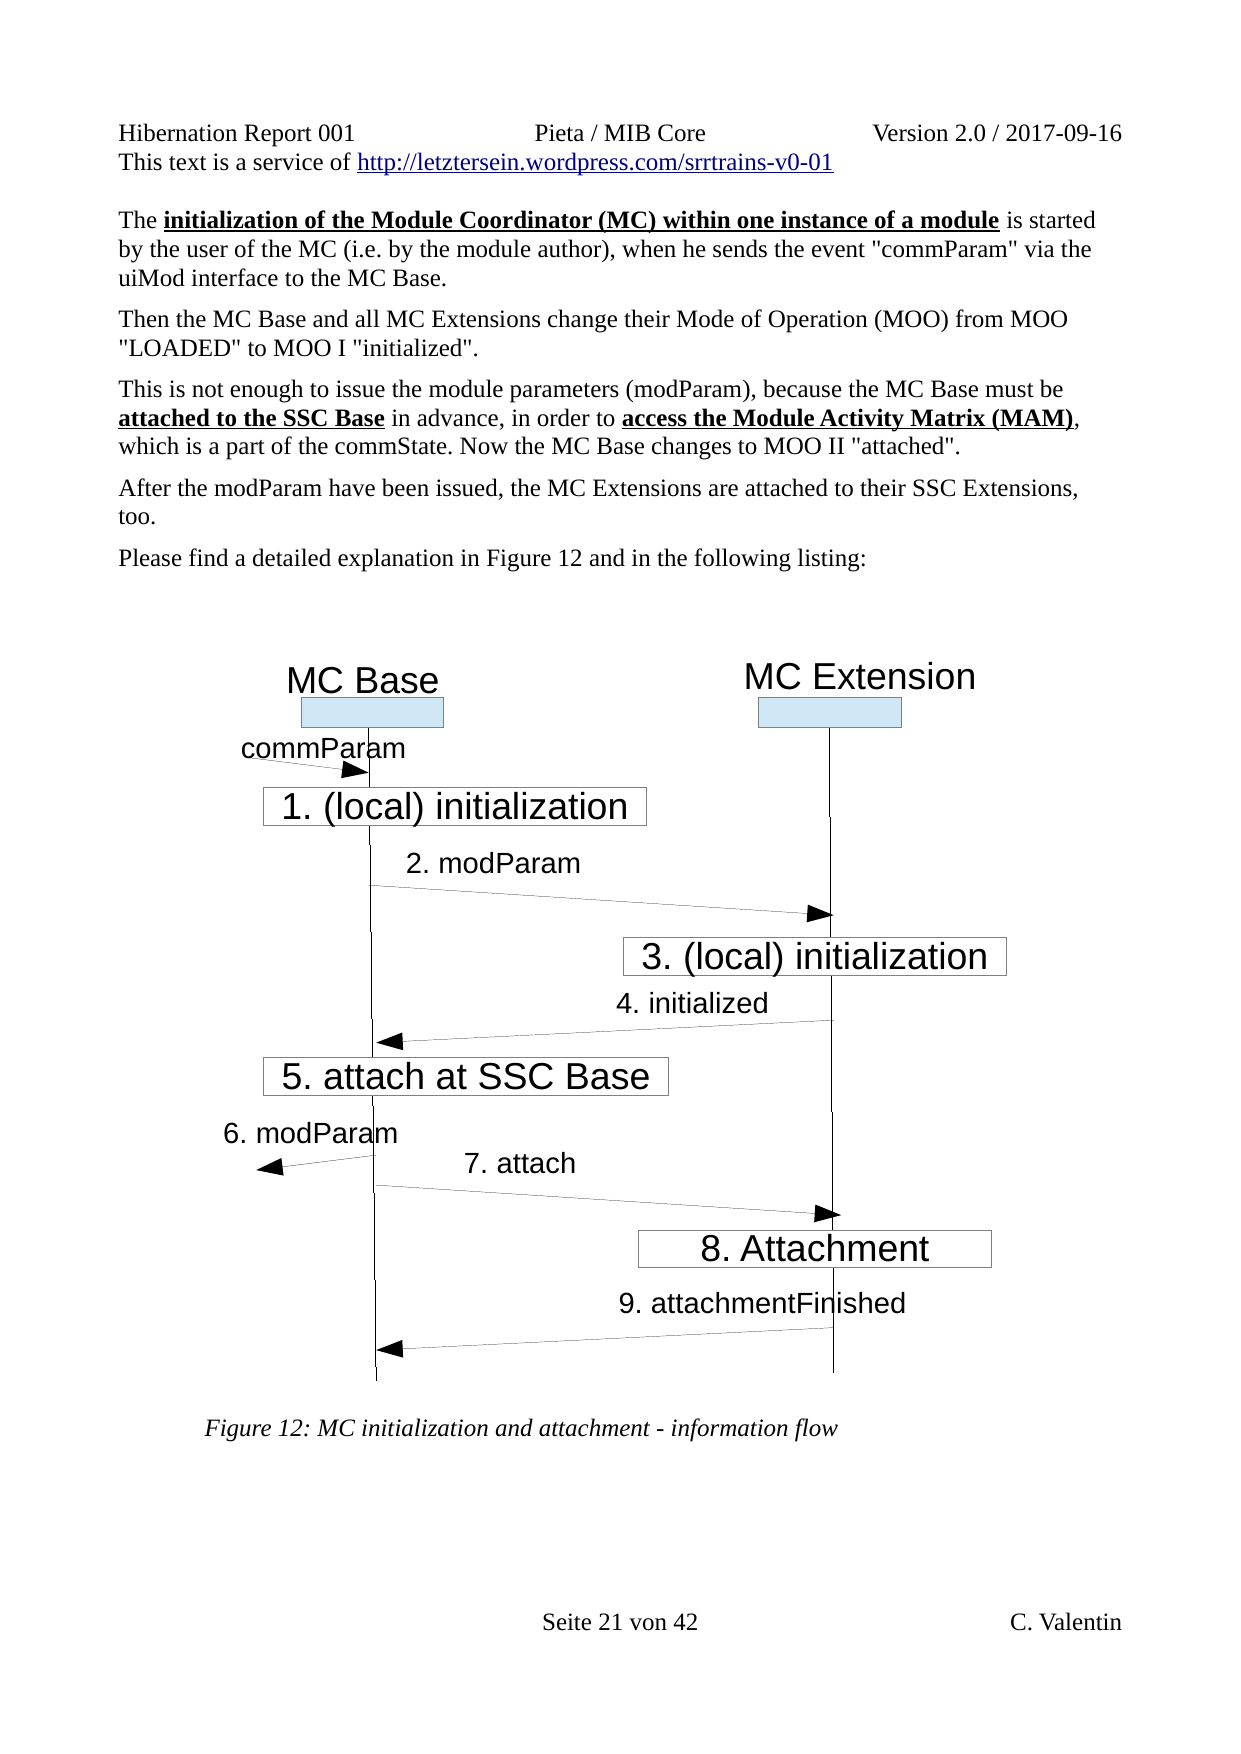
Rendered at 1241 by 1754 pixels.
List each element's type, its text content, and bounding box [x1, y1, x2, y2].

text Figure 12: MC initialization and attachment - information flow [204, 638, 1036, 1442]
text Please find a detailed explanation in Figure 12 and in the following listing: [118, 543, 1122, 571]
text Then the MC Base and all MC Extensions change their Mode of Operation (MOO) from MOO "LOADED" to MOO I "initialized". [118, 304, 1122, 361]
text After the modParam have been issued, the MC Extensions are attached to their SSC Extensions, too. [118, 473, 1122, 530]
text This is not enough to issue the module parameters (modParam), because the MC Base must be attached to the SSC Base in advance, in order to access the Module Activity Matrix (MAM), which is a part of the commState. Now the MC Base changes to MOO II "attached". [118, 374, 1122, 460]
text The initialization of the Module Coordinator (MC) within one instance of a module is started by the user of the MC (i.e. by the module author), when he sends the event "commParam" via the uiMod interface to the MC Base. [118, 205, 1122, 291]
